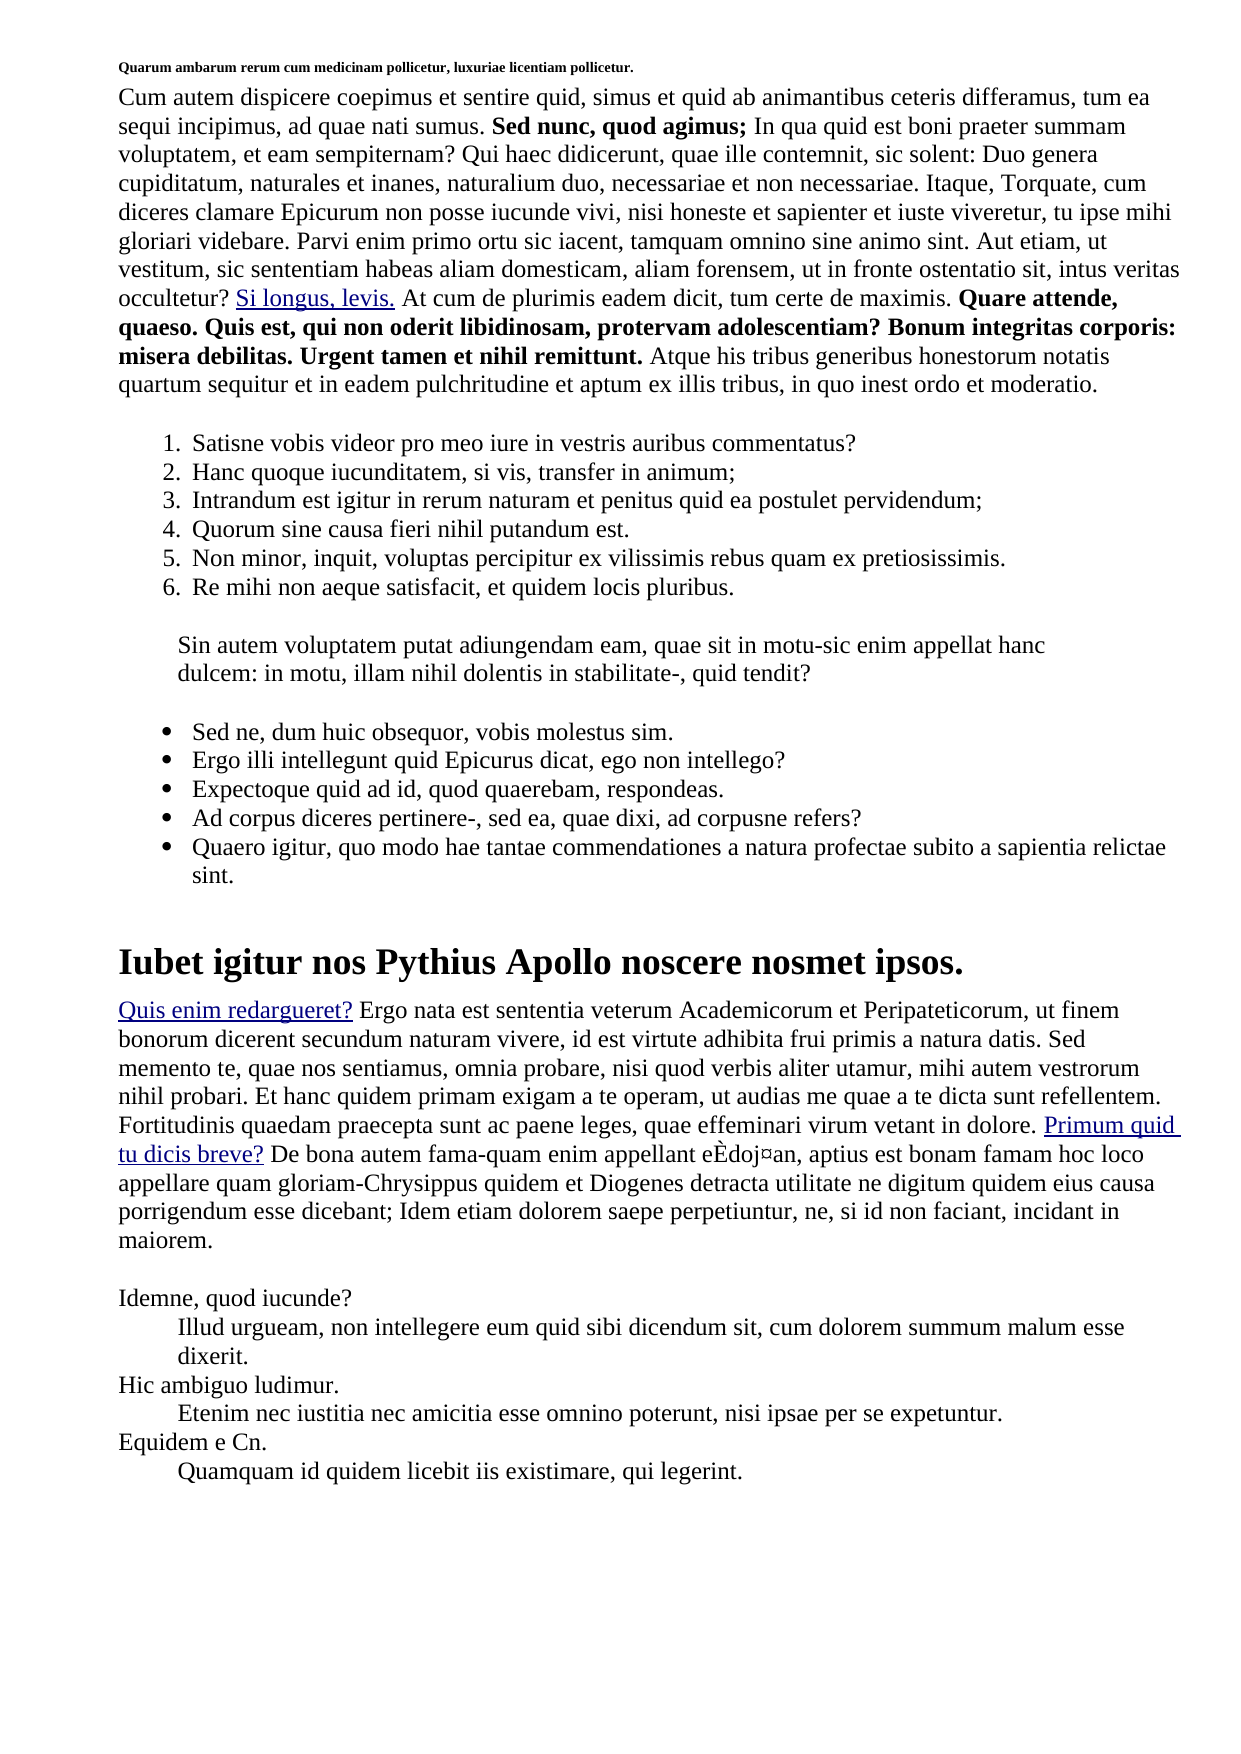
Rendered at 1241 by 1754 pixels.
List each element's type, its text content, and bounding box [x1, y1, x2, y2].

text Quis enim redargueret? Ergo nata est sententia veterum Academicorum et Peripateticorum, ut finem bonorum dicerent secundum naturam vivere, id est virtute adhibita frui primis a natura datis. Sed memento te, quae nos sentiamus, omnia probare, nisi quod verbis aliter utamur, mihi autem vestrorum nihil probari. Et hanc quidem primam exigam a te operam, ut audias me quae a te dicta sunt refellentem. Fortitudinis quaedam praecepta sunt ac paene leges, quae effeminari virum vetant in dolore. Primum quid tu dicis breve? De bona autem fama-quam enim appellant eÈdoj¤an, aptius est bonam famam hoc loco appellare quam gloriam-Chrysippus quidem et Diogenes detracta utilitate ne digitum quidem eius causa porrigendum esse dicebant; Idem etiam dolorem saepe perpetiuntur, ne, si id non faciant, incidant in maiorem. [118, 995, 1181, 1254]
list Ergo illi intellegunt quid Epicurus dicat, ego non intellego? [162, 746, 1181, 774]
list Hic ambiguo ludimur. [118, 1370, 1181, 1398]
subtitle Iubet igitur nos Pythius Apollo noscere nosmet ipsos. [118, 939, 1181, 983]
list Idemne, quod iucunde? [118, 1283, 1181, 1312]
text Sin autem voluptatem putat adiungendam eam, quae sit in motu-sic enim appellat hanc dulcem: in motu, illam nihil dolentis in stabilitate-, quid tendit? [177, 630, 1122, 687]
list Equidem e Cn. [118, 1427, 1181, 1456]
list Satisne vobis videor pro meo iure in vestris auribus commentatus? [162, 428, 1181, 457]
list Etenim nec iustitia nec amicitia esse omnino poterunt, nisi ipsae per se expetuntur. [177, 1398, 1181, 1427]
list Quaero igitur, quo modo hae tantae commendationes a natura profectae subito a sapientia relictae sint. [162, 832, 1181, 889]
subtitle Quarum ambarum rerum cum medicinam pollicetur, luxuriae licentiam pollicetur. [118, 59, 1181, 76]
list Re mihi non aeque satisfacit, et quidem locis pluribus. [162, 572, 1181, 600]
list Ad corpus diceres pertinere-, sed ea, quae dixi, ad corpusne refers? [162, 803, 1181, 832]
list Sed ne, dum huic obsequor, vobis molestus sim. [162, 717, 1181, 746]
list Non minor, inquit, voluptas percipitur ex vilissimis rebus quam ex pretiosissimis. [162, 543, 1181, 572]
list Expectoque quid ad id, quod quaerebam, respondeas. [162, 774, 1181, 803]
text Cum autem dispicere coepimus et sentire quid, simus et quid ab animantibus ceteris differamus, tum ea sequi incipimus, ad quae nati sumus. Sed nunc, quod agimus; In qua quid est boni praeter summam voluptatem, et eam sempiternam? Qui haec didicerunt, quae ille contemnit, sic solent: Duo genera cupiditatum, naturales et inanes, naturalium duo, necessariae et non necessariae. Itaque, Torquate, cum diceres clamare Epicurum non posse iucunde vivi, nisi honeste et sapienter et iuste viveretur, tu ipse mihi gloriari videbare. Parvi enim primo ortu sic iacent, tamquam omnino sine animo sint. Aut etiam, ut vestitum, sic sententiam habeas aliam domesticam, aliam forensem, ut in fronte ostentatio sit, intus veritas occultetur? Si longus, levis. At cum de plurimis eadem dicit, tum certe de maximis. Quare attende, quaeso. Quis est, qui non oderit libidinosam, protervam adolescentiam? Bonum integritas corporis: misera debilitas. Urgent tamen et nihil remittunt. Atque his tribus generibus honestorum notatis quartum sequitur et in eadem pulchritudine et aptum ex illis tribus, in quo inest ordo et moderatio. [118, 82, 1181, 398]
list Illud urgueam, non intellegere eum quid sibi dicendum sit, cum dolorem summum malum esse dixerit. [177, 1312, 1181, 1370]
list Intrandum est igitur in rerum naturam et penitus quid ea postulet pervidendum; [162, 485, 1181, 514]
list Quamquam id quidem licebit iis existimare, qui legerint. [177, 1456, 1181, 1485]
list Hanc quoque iucunditatem, si vis, transfer in animum; [162, 457, 1181, 485]
list Quorum sine causa fieri nihil putandum est. [162, 514, 1181, 543]
